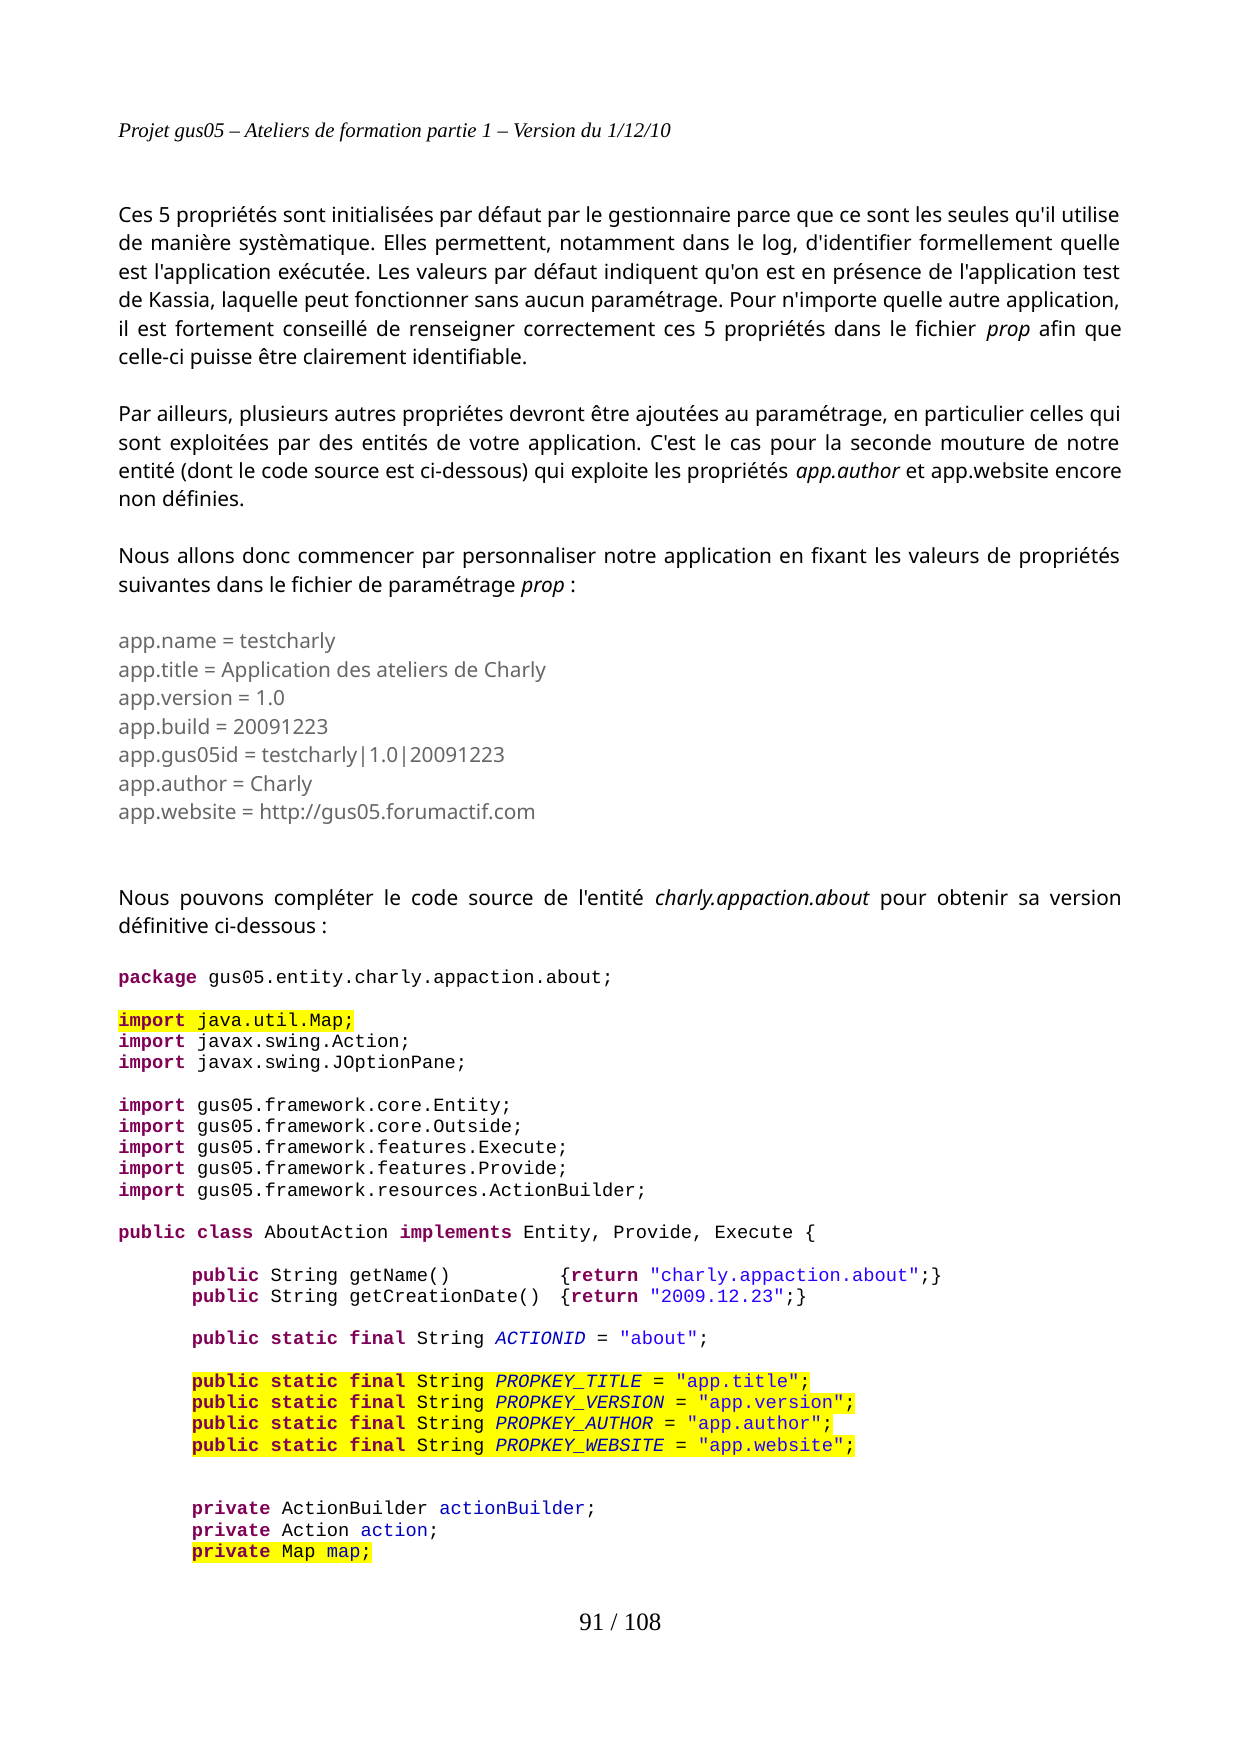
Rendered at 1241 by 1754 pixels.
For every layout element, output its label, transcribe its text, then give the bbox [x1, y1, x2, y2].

text Par ailleurs, plusieurs autres propriétes devront être ajoutées au paramétrage, en particulier celles qui sont exploitées par des entités de votre application. C'est le cas pour la seconde mouture de notre entité (dont le code source est ci-dessous) qui exploite les propriétés app.author et app.website encore non définies. [118, 399, 1122, 513]
text import gus05.framework.resources.ActionBuilder; [118, 1180, 1122, 1202]
text app.build = 20091223 [118, 712, 1122, 740]
text import gus05.framework.features.Execute; [118, 1138, 1122, 1159]
text private Map map; [118, 1542, 1122, 1563]
text app.author = Charly [118, 769, 1122, 797]
text public static final String ACTIONID = "about"; [118, 1329, 1122, 1350]
text app.website = http://gus05.forumactif.com [118, 797, 1122, 826]
text app.name = testcharly [118, 627, 1122, 655]
text public String getCreationDate() {return "2009.12.23";} [118, 1287, 1122, 1308]
text package gus05.entity.charly.appaction.about; [118, 968, 1122, 989]
text public static final String PROPKEY_AUTHOR = "app.author"; [118, 1414, 1122, 1435]
text import javax.swing.JOptionPane; [118, 1053, 1122, 1074]
text public static final String PROPKEY_TITLE = "app.title"; [118, 1372, 1122, 1393]
text private ActionBuilder actionBuilder; [118, 1499, 1122, 1520]
text public String getName() {return "charly.appaction.about";} [118, 1265, 1122, 1287]
text app.title = Application des ateliers de Charly [118, 655, 1122, 683]
text import java.util.Map; [118, 1010, 1122, 1032]
text import javax.swing.Action; [118, 1032, 1122, 1053]
text app.gus05id = testcharly|1.0|20091223 [118, 740, 1122, 769]
text private Action action; [118, 1520, 1122, 1542]
text import gus05.framework.core.Entity; [118, 1095, 1122, 1117]
text public class AboutAction implements Entity, Provide, Execute { [118, 1223, 1122, 1244]
text Nous pouvons compléter le code source de l'entité charly.appaction.about pour obtenir sa version définitive ci-dessous : [118, 883, 1122, 939]
text Ces 5 propriétés sont initialisées par défaut par le gestionnaire parce que ce sont les seules qu'il utilise de manière systèmatique. Elles permettent, notamment dans le log, d'identifier formellement quelle est l'application exécutée. Les valeurs par défaut indiquent qu'on est en présence de l'application test de Kassia, laquelle peut fonctionner sans aucun paramétrage. Pour n'importe quelle autre application, il est fortement conseillé de renseigner correctement ces 5 propriétés dans le fichier prop afin que celle-ci puisse être clairement identifiable. [118, 200, 1122, 371]
text public static final String PROPKEY_WEBSITE = "app.website"; [118, 1435, 1122, 1457]
text public static final String PROPKEY_VERSION = "app.version"; [118, 1393, 1122, 1414]
text app.version = 1.0 [118, 683, 1122, 712]
text import gus05.framework.features.Provide; [118, 1159, 1122, 1180]
text Nous allons donc commencer par personnaliser notre application en fixant les valeurs de propriétés suivantes dans le fichier de paramétrage prop : [118, 541, 1122, 598]
text import gus05.framework.core.Outside; [118, 1117, 1122, 1138]
